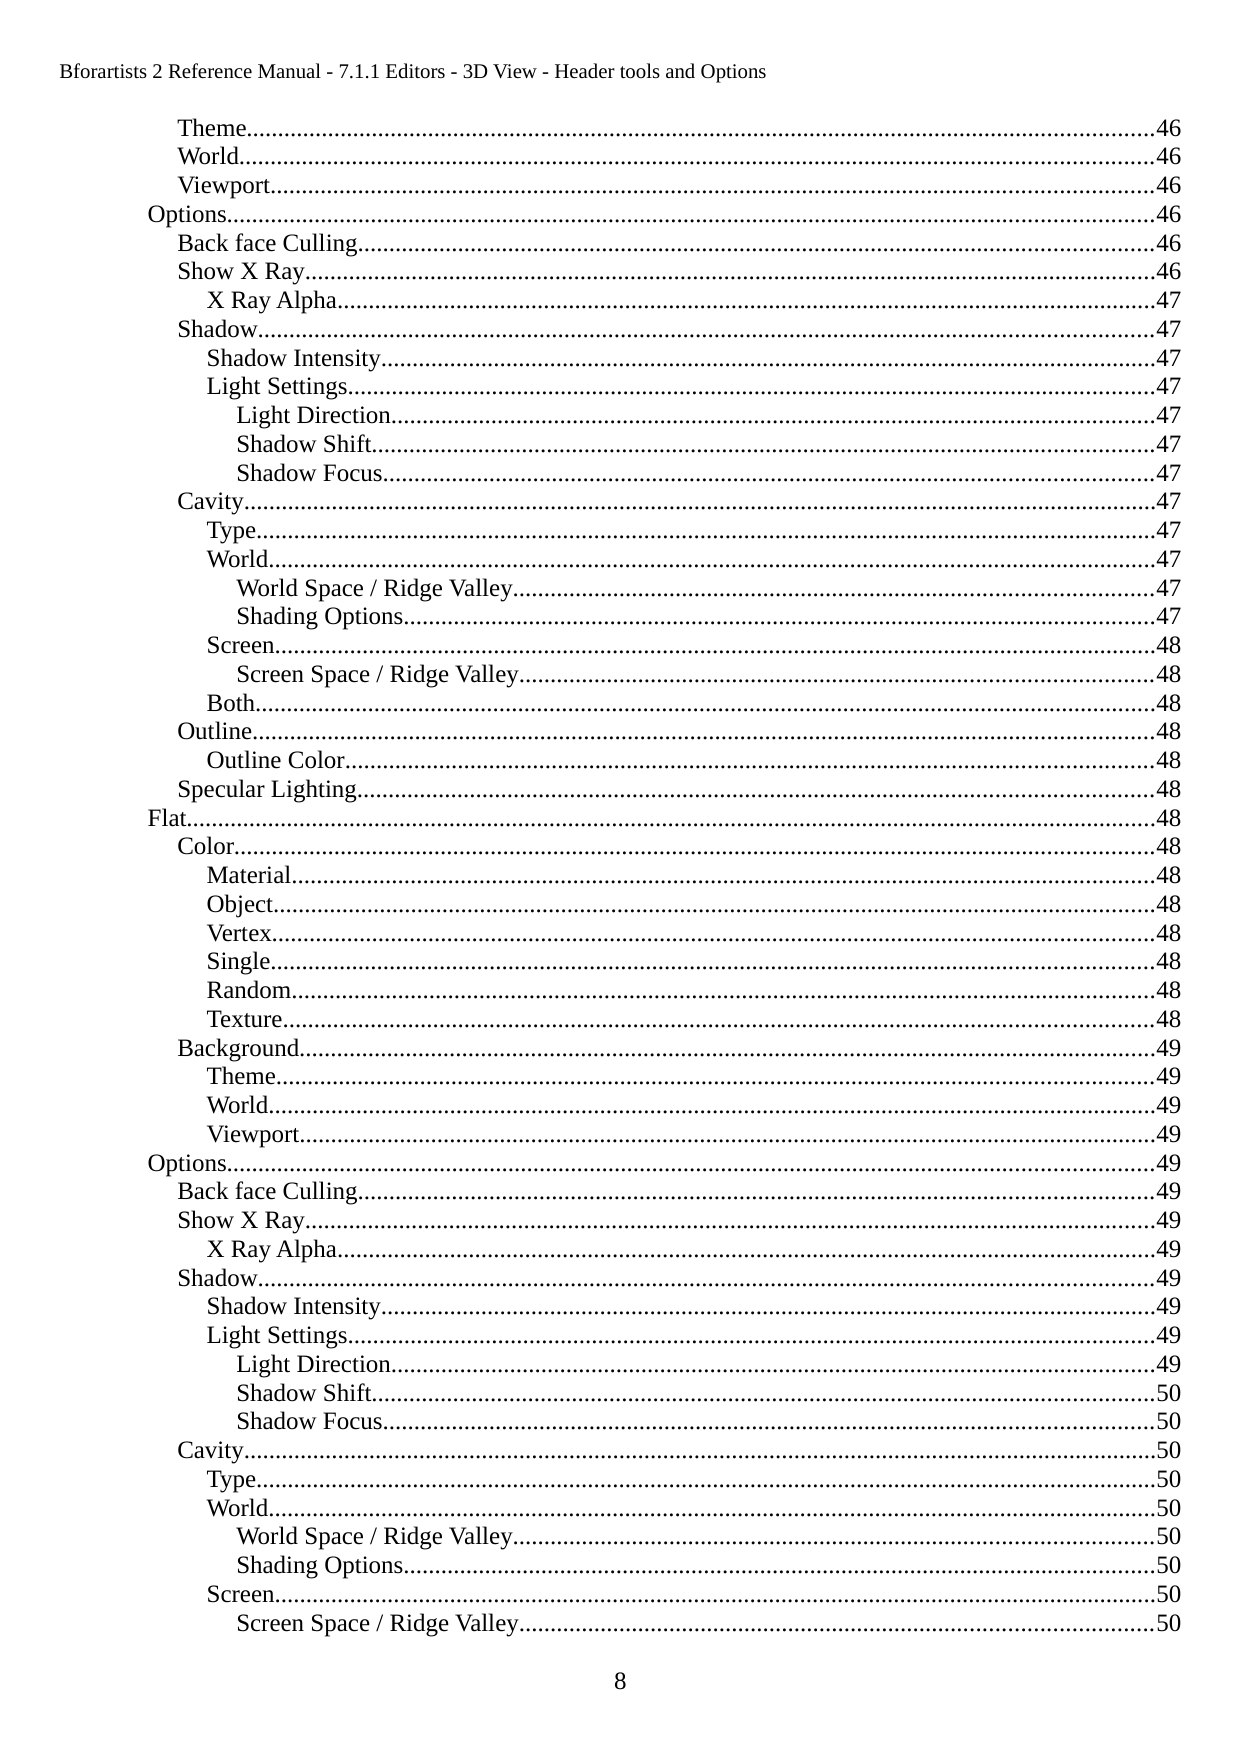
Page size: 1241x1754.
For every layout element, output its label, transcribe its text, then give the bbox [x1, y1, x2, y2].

text Back face Culling 49 [177, 1176, 1181, 1205]
text Outline Color 48 [206, 745, 1181, 774]
text Cavity 50 [177, 1435, 1181, 1464]
text Light Direction 47 [236, 400, 1181, 429]
text Screen 48 [206, 630, 1181, 659]
text X Ray Alpha 49 [206, 1234, 1181, 1263]
text Screen Space / Ridge Valley 50 [236, 1608, 1181, 1636]
text Theme 49 [206, 1061, 1181, 1090]
text Both 48 [206, 688, 1181, 716]
text Background 49 [177, 1033, 1181, 1061]
text World 50 [206, 1493, 1181, 1521]
text Back face Culling 46 [177, 228, 1181, 256]
text Material 48 [206, 860, 1181, 889]
text Texture 48 [206, 1004, 1181, 1033]
text Show X Ray 49 [177, 1205, 1181, 1234]
text Shadow 49 [177, 1263, 1181, 1291]
text Flat 48 [147, 803, 1181, 831]
text World Space / Ridge Valley 50 [236, 1521, 1181, 1550]
text Screen 50 [206, 1579, 1181, 1608]
text Color 48 [177, 831, 1181, 860]
text Shadow Focus 47 [236, 458, 1181, 486]
text Light Direction 49 [236, 1349, 1181, 1378]
text Shadow Shift 47 [236, 429, 1181, 458]
text World 49 [206, 1090, 1181, 1119]
text Shadow 47 [177, 314, 1181, 343]
text World 47 [206, 544, 1181, 573]
text Light Settings 49 [206, 1320, 1181, 1349]
text Shadow Intensity 47 [206, 343, 1181, 371]
text Cavity 47 [177, 486, 1181, 515]
text Theme 46 [177, 113, 1181, 141]
text Shadow Focus 50 [236, 1406, 1181, 1435]
text Options 49 [147, 1148, 1181, 1176]
text Random 48 [206, 975, 1181, 1004]
text Options 46 [147, 199, 1181, 228]
text Shadow Intensity 49 [206, 1291, 1181, 1320]
text Shading Options 50 [236, 1550, 1181, 1579]
text Screen Space / Ridge Valley 48 [236, 659, 1181, 688]
text Shadow Shift 50 [236, 1378, 1181, 1406]
text World Space / Ridge Valley 47 [236, 573, 1181, 601]
text Single 48 [206, 946, 1181, 975]
text Vertex 48 [206, 918, 1181, 946]
text Object 48 [206, 889, 1181, 918]
text Show X Ray 46 [177, 256, 1181, 285]
text Shading Options 47 [236, 601, 1181, 630]
text X Ray Alpha 47 [206, 285, 1181, 314]
text Specular Lighting 48 [177, 774, 1181, 803]
text Outline 48 [177, 716, 1181, 745]
text World 46 [177, 141, 1181, 170]
text Viewport 49 [206, 1119, 1181, 1148]
text Light Settings 47 [206, 371, 1181, 400]
text Viewport 46 [177, 170, 1181, 199]
text Type 50 [206, 1464, 1181, 1493]
text Type 47 [206, 515, 1181, 544]
